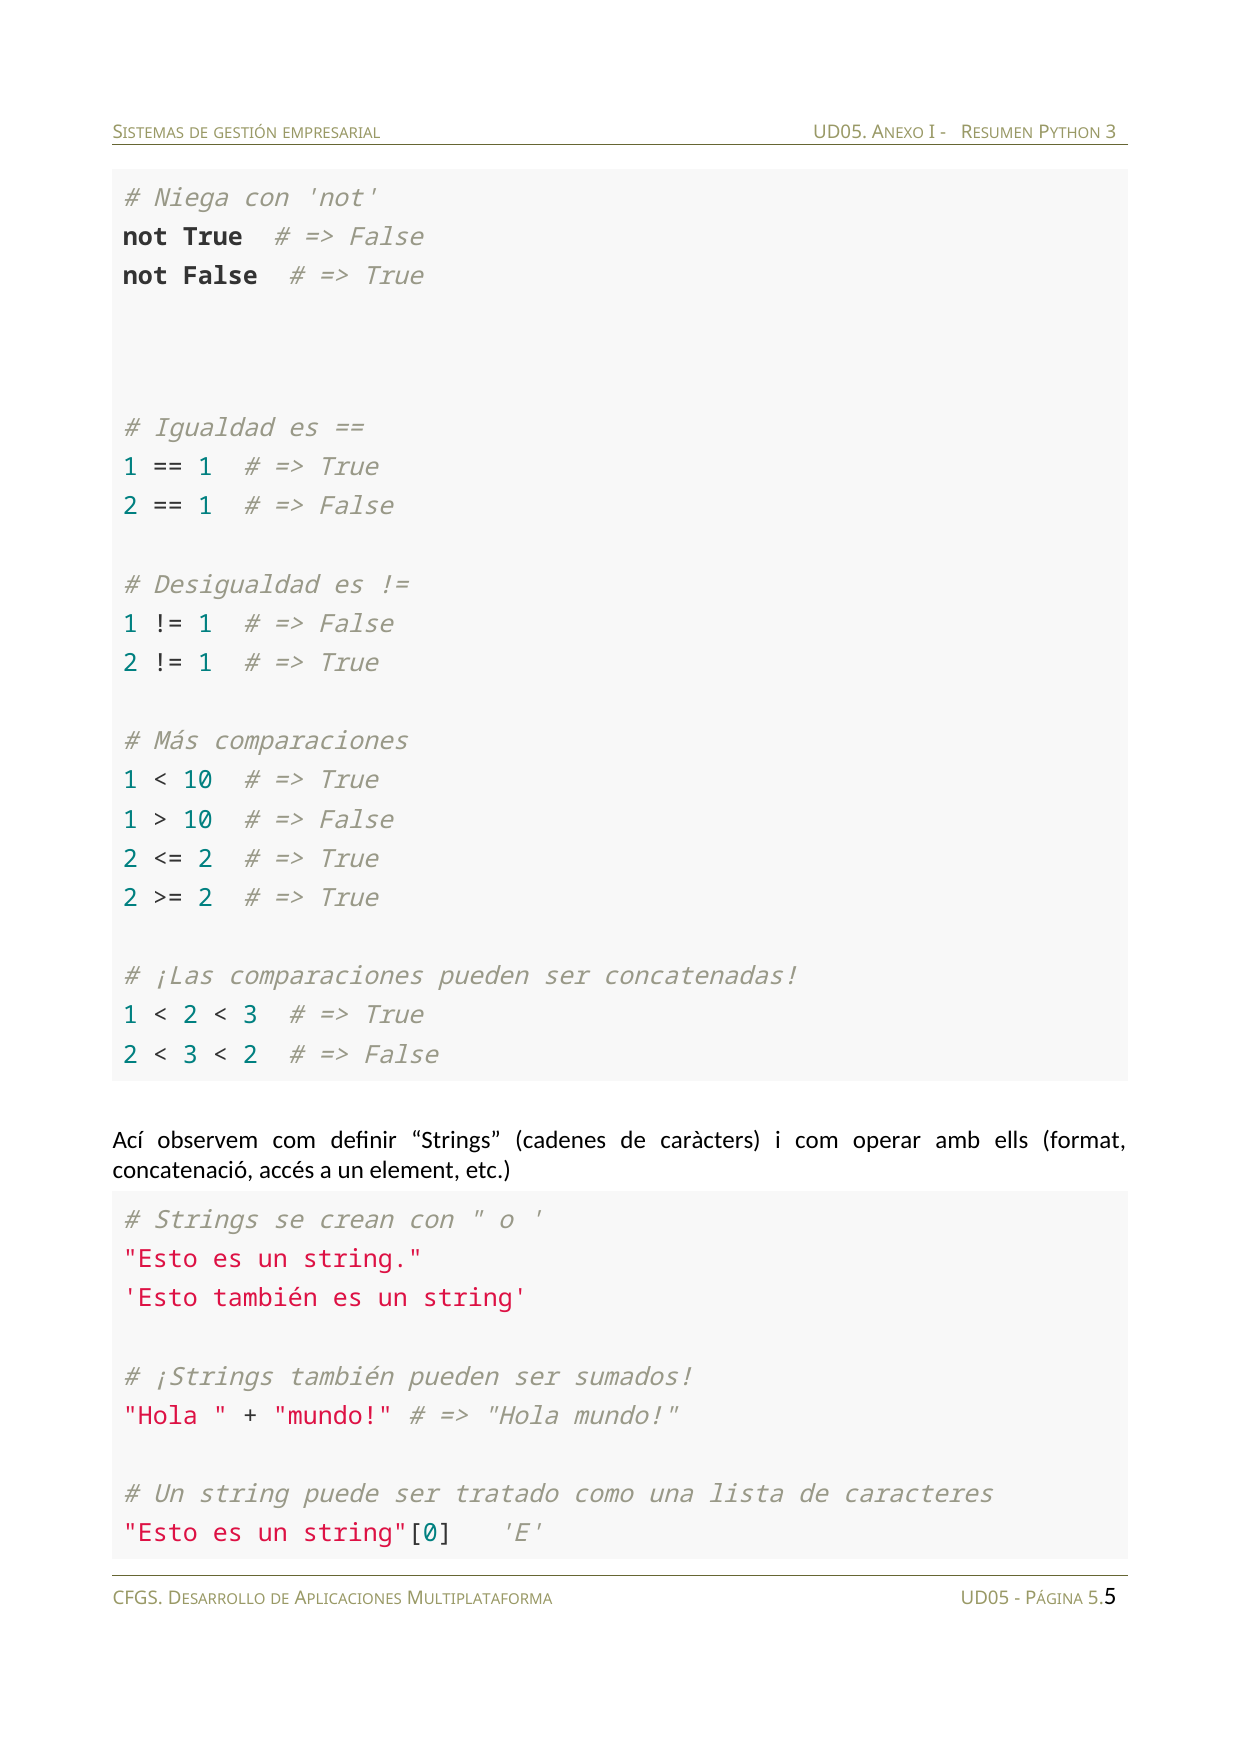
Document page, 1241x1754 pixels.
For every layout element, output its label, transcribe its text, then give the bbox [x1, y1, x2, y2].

table_header # Strings se crean con " o ' "Esto es un string." 'Esto también es un string' # ¡Strings también pueden ser sumados! "Hola " + "mundo!" # => "Hola mundo!" # Un string puede ser tratado como una lista de caracteres "Esto es un string"[0] 'E' [112, 1191, 1128, 1559]
table_header # Niega con 'not' not True # => False not False # => True # Igualdad es == 1 == 1 # => True 2 == 1 # => False # Desigualdad es != 1 != 1 # => False 2 != 1 # => True # Más comparaciones 1 < 10 # => True 1 > 10 # => False 2 <= 2 # => True 2 >= 2 # => True # ¡Las comparaciones pueden ser concatenadas! 1 < 2 < 3 # => True 2 < 3 < 2 # => False [112, 169, 1128, 1081]
text Ací observem com definir “Strings” (cadenes de caràcters) i com operar amb ells (format, concatenació, accés a un element, etc.) [112, 1124, 1128, 1185]
